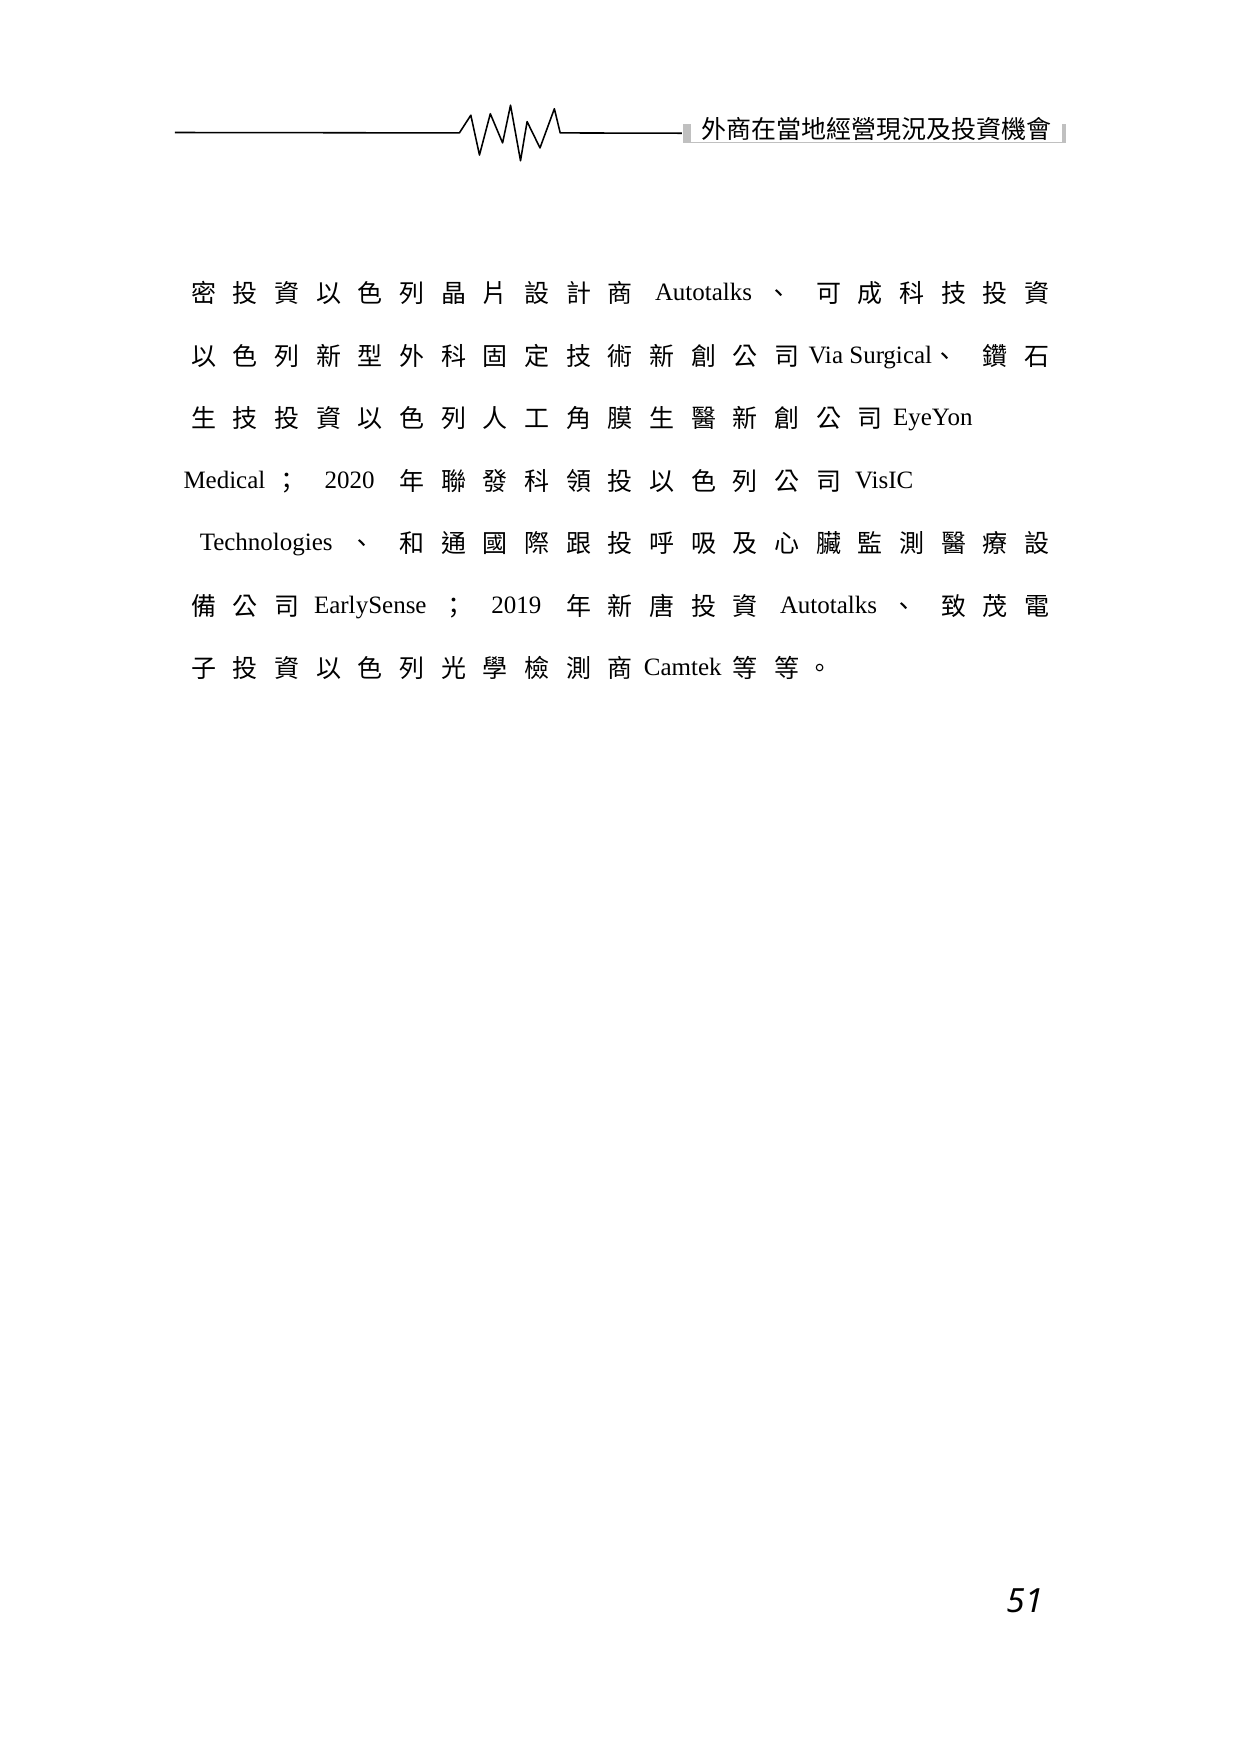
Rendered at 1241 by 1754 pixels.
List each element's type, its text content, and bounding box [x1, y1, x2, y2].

text 密投資以色列晶片設計商Autotalks、可成科技投資以色列新型外科固定技術新創公司Via Surgical、鑽石生技投資以色列人工角膜生醫新創公司EyeYon Medical；2020年聯發科領投以色列公司VisIC Technologies、和通國際跟投呼吸及心臟監測醫療設備公司EarlySense；2019年新唐投資Autotalks、致茂電子投資以色列光學檢測商Camtek等等。 [183, 250, 1058, 688]
